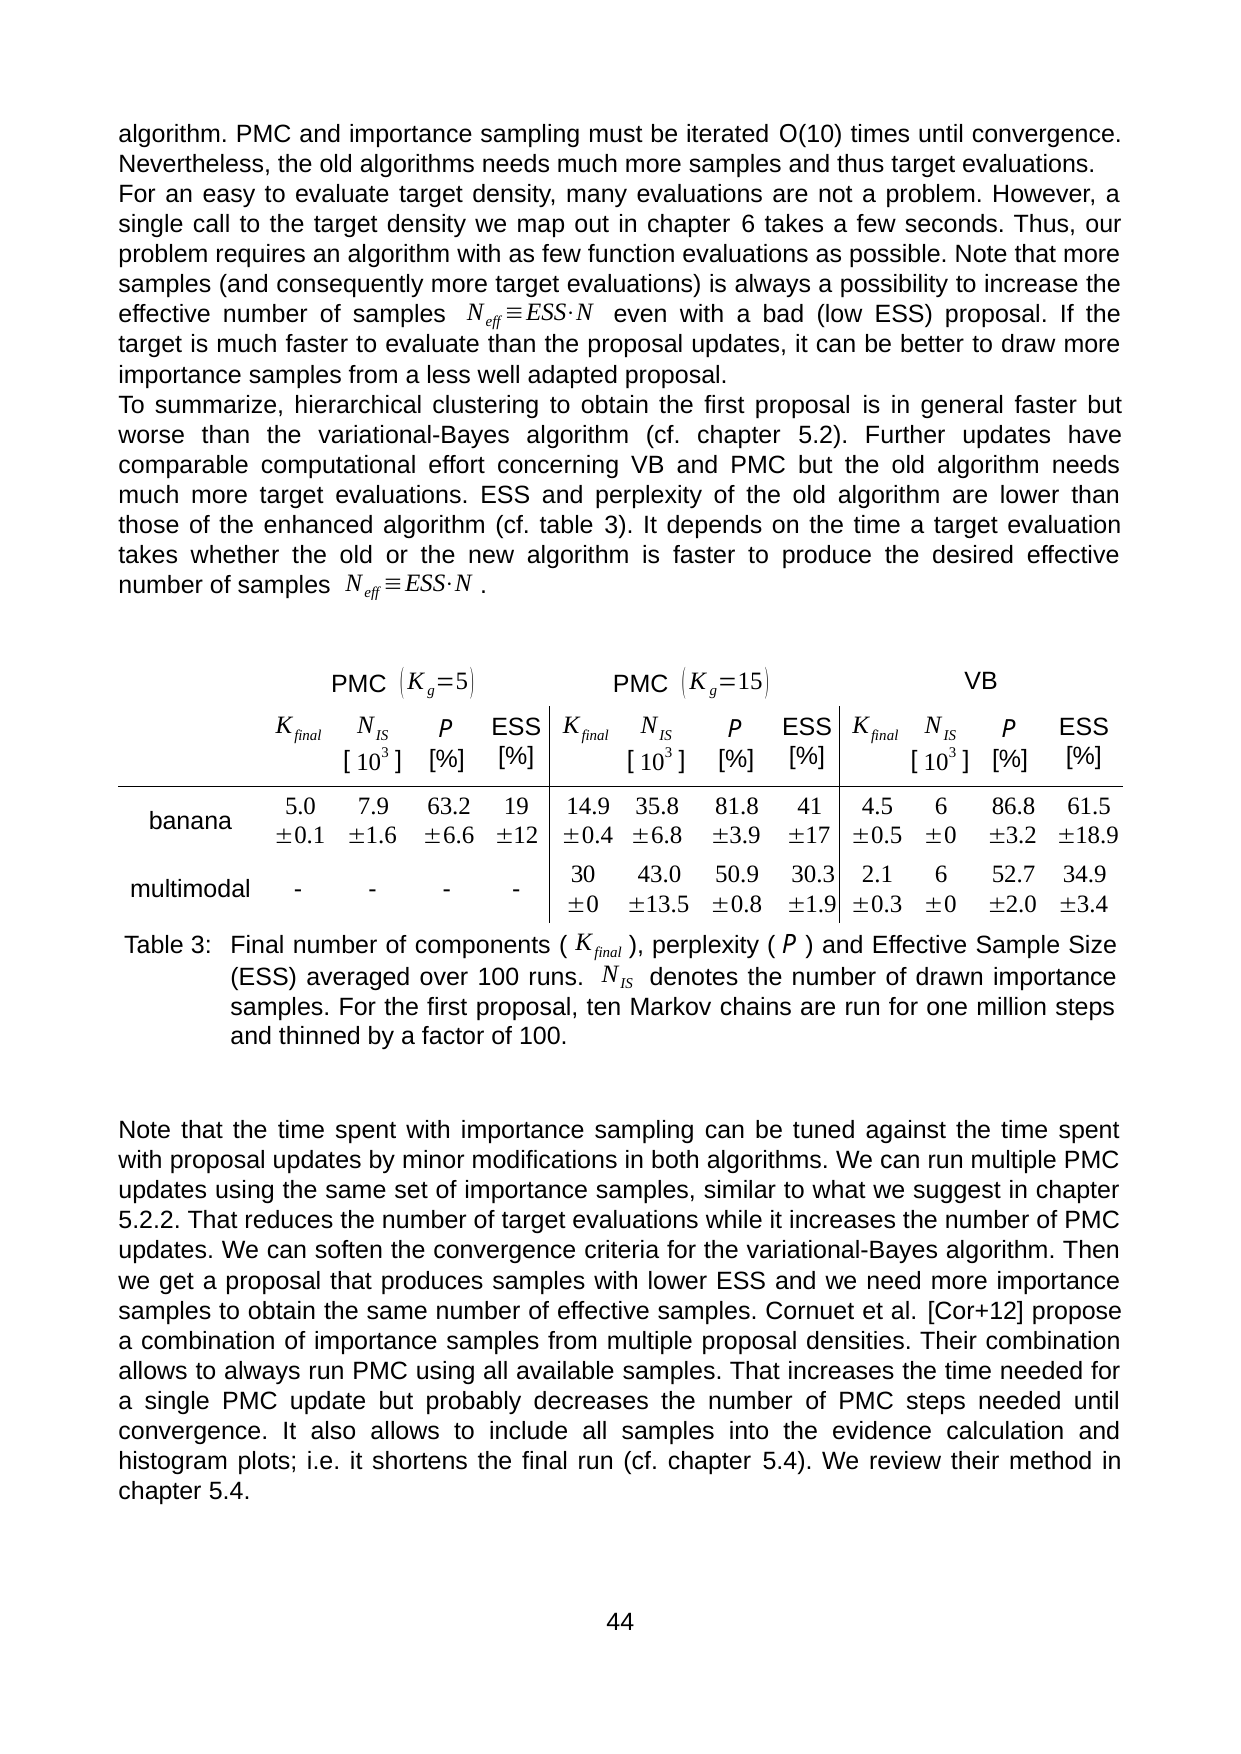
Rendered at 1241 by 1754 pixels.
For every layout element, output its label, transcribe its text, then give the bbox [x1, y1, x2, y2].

table_cell [975, 855, 1044, 923]
table_cell [411, 787, 482, 855]
table_cell [334, 781, 411, 786]
table_cell [840, 706, 904, 781]
table_cell ESS [%] [775, 706, 839, 781]
table_cell [615, 787, 697, 855]
table_cell [697, 781, 775, 786]
text For an easy to evaluate target density, many evaluations are not a problem. However, a single call to the target density we map out in chapter 6 takes a few seconds. Thus, our problem requires an algorithm with as few function evaluations as possible. Note that more samples (and consequently more target evaluations) is always a possibility to increase the effective number of samples even with a bad (low ESS) proposal. If the target is much faster to evaluate than the proposal updates, it can be better to draw more importance samples from a less well adapted proposal. [118, 178, 1122, 389]
table_cell ESS [%] [1045, 706, 1123, 781]
table_cell [%] [697, 706, 775, 781]
table_cell [697, 787, 775, 855]
table_cell - [262, 855, 334, 923]
table_cell [840, 855, 904, 923]
table_cell [] [615, 706, 697, 781]
table_cell [1045, 787, 1123, 855]
table_cell [262, 787, 334, 855]
table_header PMC [549, 660, 839, 706]
table_cell [975, 787, 1044, 855]
table_cell [840, 781, 904, 786]
table_cell [775, 781, 839, 786]
text algorithm. PMC and importance sampling must be iterated O(10) times until convergence. Nevertheless, the old algorithms needs much more samples and thus target evaluations. [118, 118, 1122, 178]
table_cell ESS [%] [483, 706, 549, 781]
table_cell [411, 781, 482, 786]
table_cell [904, 781, 975, 786]
table_cell [550, 787, 615, 855]
table_cell [334, 787, 411, 855]
table_cell [483, 787, 549, 855]
table_cell [975, 781, 1044, 786]
table_cell banana [118, 787, 262, 855]
table_cell [483, 781, 549, 786]
table_cell [775, 855, 839, 923]
table_cell [118, 781, 262, 786]
table_header VB [839, 660, 1123, 706]
table_cell multimodal [118, 855, 262, 923]
table_cell - [411, 855, 482, 923]
text Note that the time spent with importance sampling can be tuned against the time spent with proposal updates by minor modifications in both algorithms. We can run multiple PMC updates using the same set of importance samples, similar to what we suggest in chapter 5.2.2. That reduces the number of target evaluations while it increases the number of PMC updates. We can soften the convergence criteria for the variational-Bayes algorithm. Then we get a proposal that produces samples with lower ESS and we need more importance samples to obtain the same number of effective samples. Cornuet et al. [Cor+12] propose a combination of importance samples from multiple proposal densities. Their combination allows to always run PMC using all available samples. That increases the time needed for a single PMC update but probably decreases the number of PMC steps needed until convergence. It also allows to include all samples into the evidence calculation and histogram plots; i.e. it shortens the final run (cf. chapter 5.4). We review their method in chapter 5.4. [118, 1114, 1122, 1506]
table_cell - [483, 855, 549, 923]
table_cell - [334, 855, 411, 923]
table_cell [] [904, 706, 975, 781]
table_cell [840, 787, 904, 855]
table_cell [615, 855, 697, 923]
table_cell [] [334, 706, 411, 781]
table_cell [262, 706, 334, 781]
table_cell [1045, 781, 1123, 786]
table_header PMC [262, 660, 549, 706]
table_cell [615, 781, 697, 786]
table_cell Table 3: Final number of components (), perplexity () and Effective Sample Size (ESS) averaged over 100 runs. denotes the number of drawn importance samples. For the first proposal, ten Markov chains are run for one million steps and thinned by a factor of 100. [118, 923, 1123, 1114]
table_cell [%] [411, 706, 482, 781]
table_cell [904, 855, 975, 923]
text To summarize, hierarchical clustering to obtain the first proposal is in general faster but worse than the variational-Bayes algorithm (cf. chapter 5.2). Further updates have comparable computational effort concerning VB and PMC but the old algorithm needs much more target evaluations. ESS and perplexity of the old algorithm are lower than those of the enhanced algorithm (cf. table 3). It depends on the time a target evaluation takes whether the old or the new algorithm is faster to produce the desired effective number of samples . [118, 389, 1122, 600]
table_cell [904, 787, 975, 855]
table_header [118, 660, 262, 706]
table_cell [775, 787, 839, 855]
table_cell [%] [975, 706, 1044, 781]
table_cell [550, 855, 615, 923]
table_cell [262, 781, 334, 786]
table_cell [697, 855, 775, 923]
table_cell [118, 706, 262, 781]
table_cell [550, 781, 615, 786]
table_cell [550, 706, 615, 781]
table_cell [1045, 855, 1123, 923]
